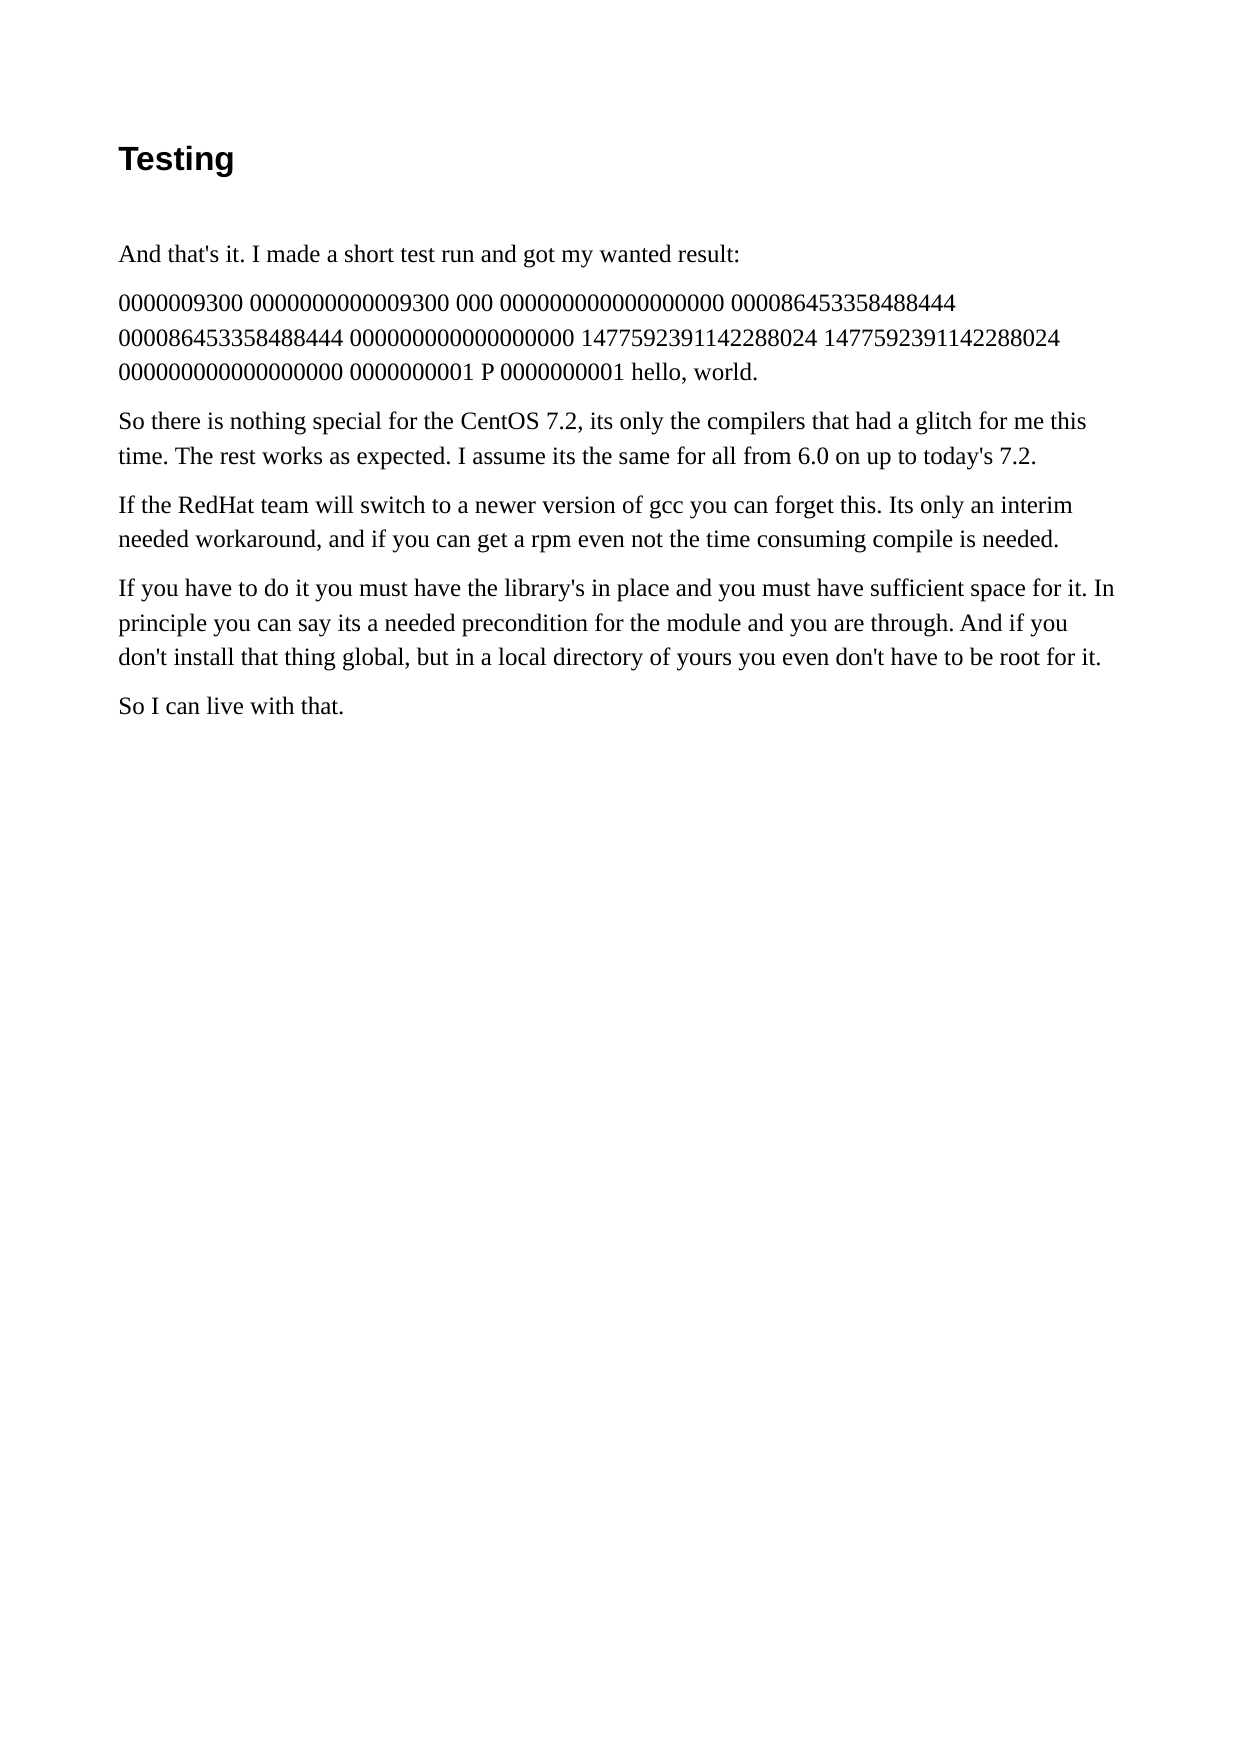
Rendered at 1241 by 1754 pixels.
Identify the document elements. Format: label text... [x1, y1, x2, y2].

text If the RedHat team will switch to a newer version of gcc you can forget this. Its only an interim needed workaround, and if you can get a rpm even not the time consuming compile is needed. [118, 490, 1122, 553]
text So I can live with that. [118, 691, 1122, 720]
text And that's it. I made a short test run and got my wanted result: [118, 239, 1122, 268]
text 0000009300 0000000000009300 000 000000000000000000 000086453358488444 000086453358488444 000000000000000000 1477592391142288024 1477592391142288024 000000000000000000 0000000001 P 0000000001 hello, world. [118, 288, 1122, 386]
text If you have to do it you must have the library's in place and you must have sufficient space for it. In principle you can say its a needed precondition for the module and you are through. And if you don't install that thing global, but in a local directory of yours you even don't have to be root for it. [118, 573, 1122, 671]
text So there is nothing special for the CentOS 7.2, its only the compilers that had a glitch for me this time. The rest works as expected. I assume its the same for all from 6.0 on up to today's 7.2. [118, 406, 1122, 469]
subtitle Testing [118, 139, 1122, 178]
